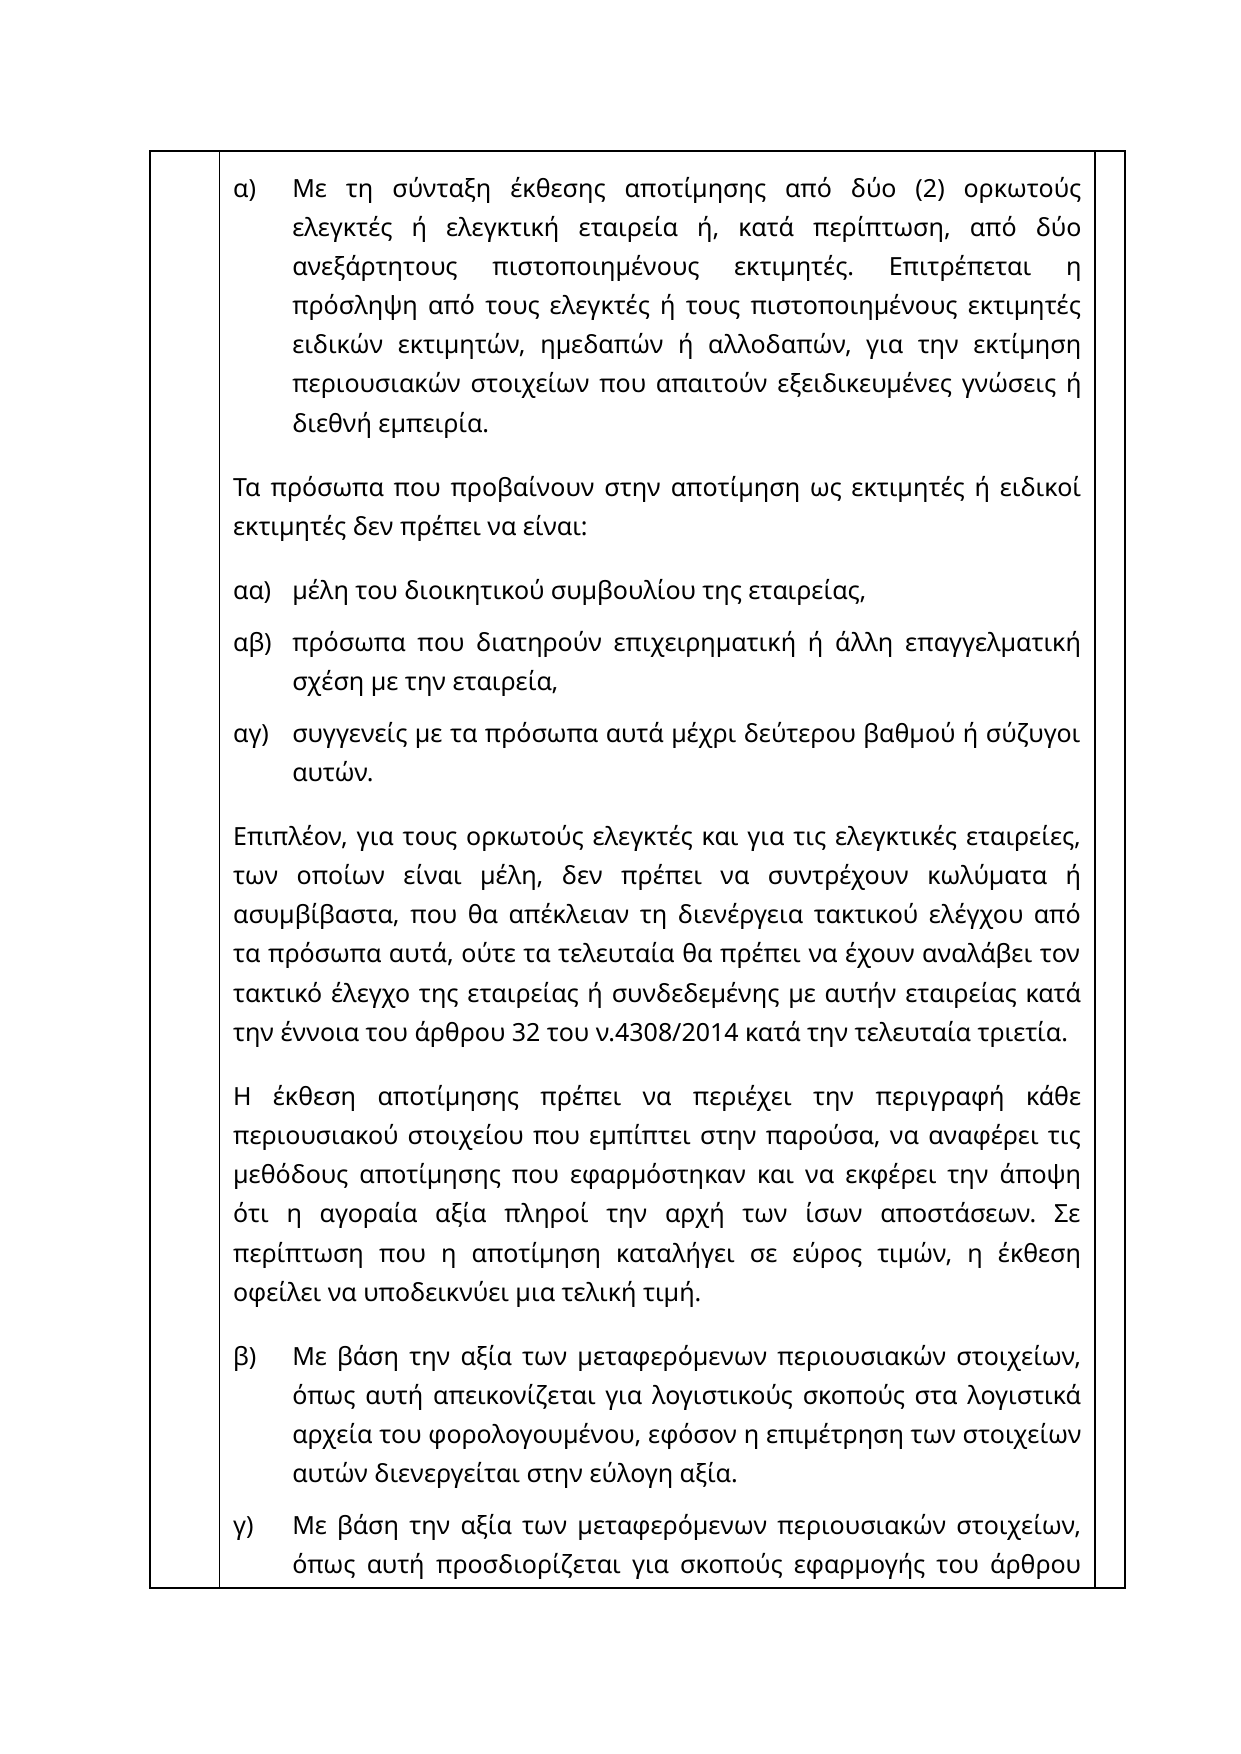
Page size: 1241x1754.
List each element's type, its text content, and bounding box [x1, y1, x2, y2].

table_header [1096, 152, 1124, 1587]
table_header α) Με τη σύνταξη έκθεσης αποτίμησης από δύο (2) ορκωτούς ελεγκτές ή ελεγκτική εταιρεία ή, κατά περίπτωση, από δύο ανεξάρτητους πιστοποιημένους εκτιμητές. Επιτρέπεται η πρόσληψη από τους ελεγκτές ή τους πιστοποιημένους εκτιμητές ειδικών εκτιμητών, ημεδαπών ή αλλοδαπών, για την εκτίμηση περιουσιακών στοιχείων που απαιτούν εξειδικευμένες γνώσεις ή διεθνή εμπειρία. Τα πρόσωπα που προβαίνουν στην αποτίμηση ως εκτιμητές ή ειδικοί εκτιμητές δεν πρέπει να είναι: αα) μέλη του διοικητικού συμβουλίου της εταιρείας, αβ) πρόσωπα που διατηρούν επιχειρηματική ή άλλη επαγγελματική σχέση με την εταιρεία, αγ) συγγενείς με τα πρόσωπα αυτά μέχρι δεύτερου βαθμού ή σύζυγοι αυτών. Επιπλέον, για τους ορκωτούς ελεγκτές και για τις ελεγκτικές εταιρείες, των οποίων είναι μέλη, δεν πρέπει να συντρέχουν κωλύματα ή ασυμβίβαστα, που θα απέκλειαν τη διενέργεια τακτικού ελέγχου από τα πρόσωπα αυτά, ούτε τα τελευταία θα πρέπει να έχουν αναλάβει τον τακτικό έλεγχο της εταιρείας ή συνδεδεμένης με αυτήν εταιρείας κατά την έννοια του άρθρου 32 του ν.4308/2014 κατά την τελευταία τριετία. Η έκθεση αποτίμησης πρέπει να περιέχει την περιγραφή κάθε περιουσιακού στοιχείου που εμπίπτει στην παρούσα, να αναφέρει τις μεθόδους αποτίμησης που εφαρμόστηκαν και να εκφέρει την άποψη ότι η αγοραία αξία πληροί την αρχή των ίσων αποστάσεων. Σε περίπτωση που η αποτίμηση καταλήγει σε εύρος τιμών, η έκθεση οφείλει να υποδεικνύει μια τελική τιμή. β) Με βάση την αξία των μεταφερόμενων περιουσιακών στοιχείων, όπως αυτή απεικονίζεται για λογιστικούς σκοπούς στα λογιστικά αρχεία του φορολογουμένου, εφόσον η επιμέτρηση των στοιχείων αυτών διενεργείται στην εύλογη αξία. γ) Με βάση την αξία των μεταφερόμενων περιουσιακών στοιχείων, όπως αυτή προσδιορίζεται για σκοπούς εφαρμογής του άρθρου [220, 152, 1094, 1587]
table_header [151, 152, 219, 1587]
